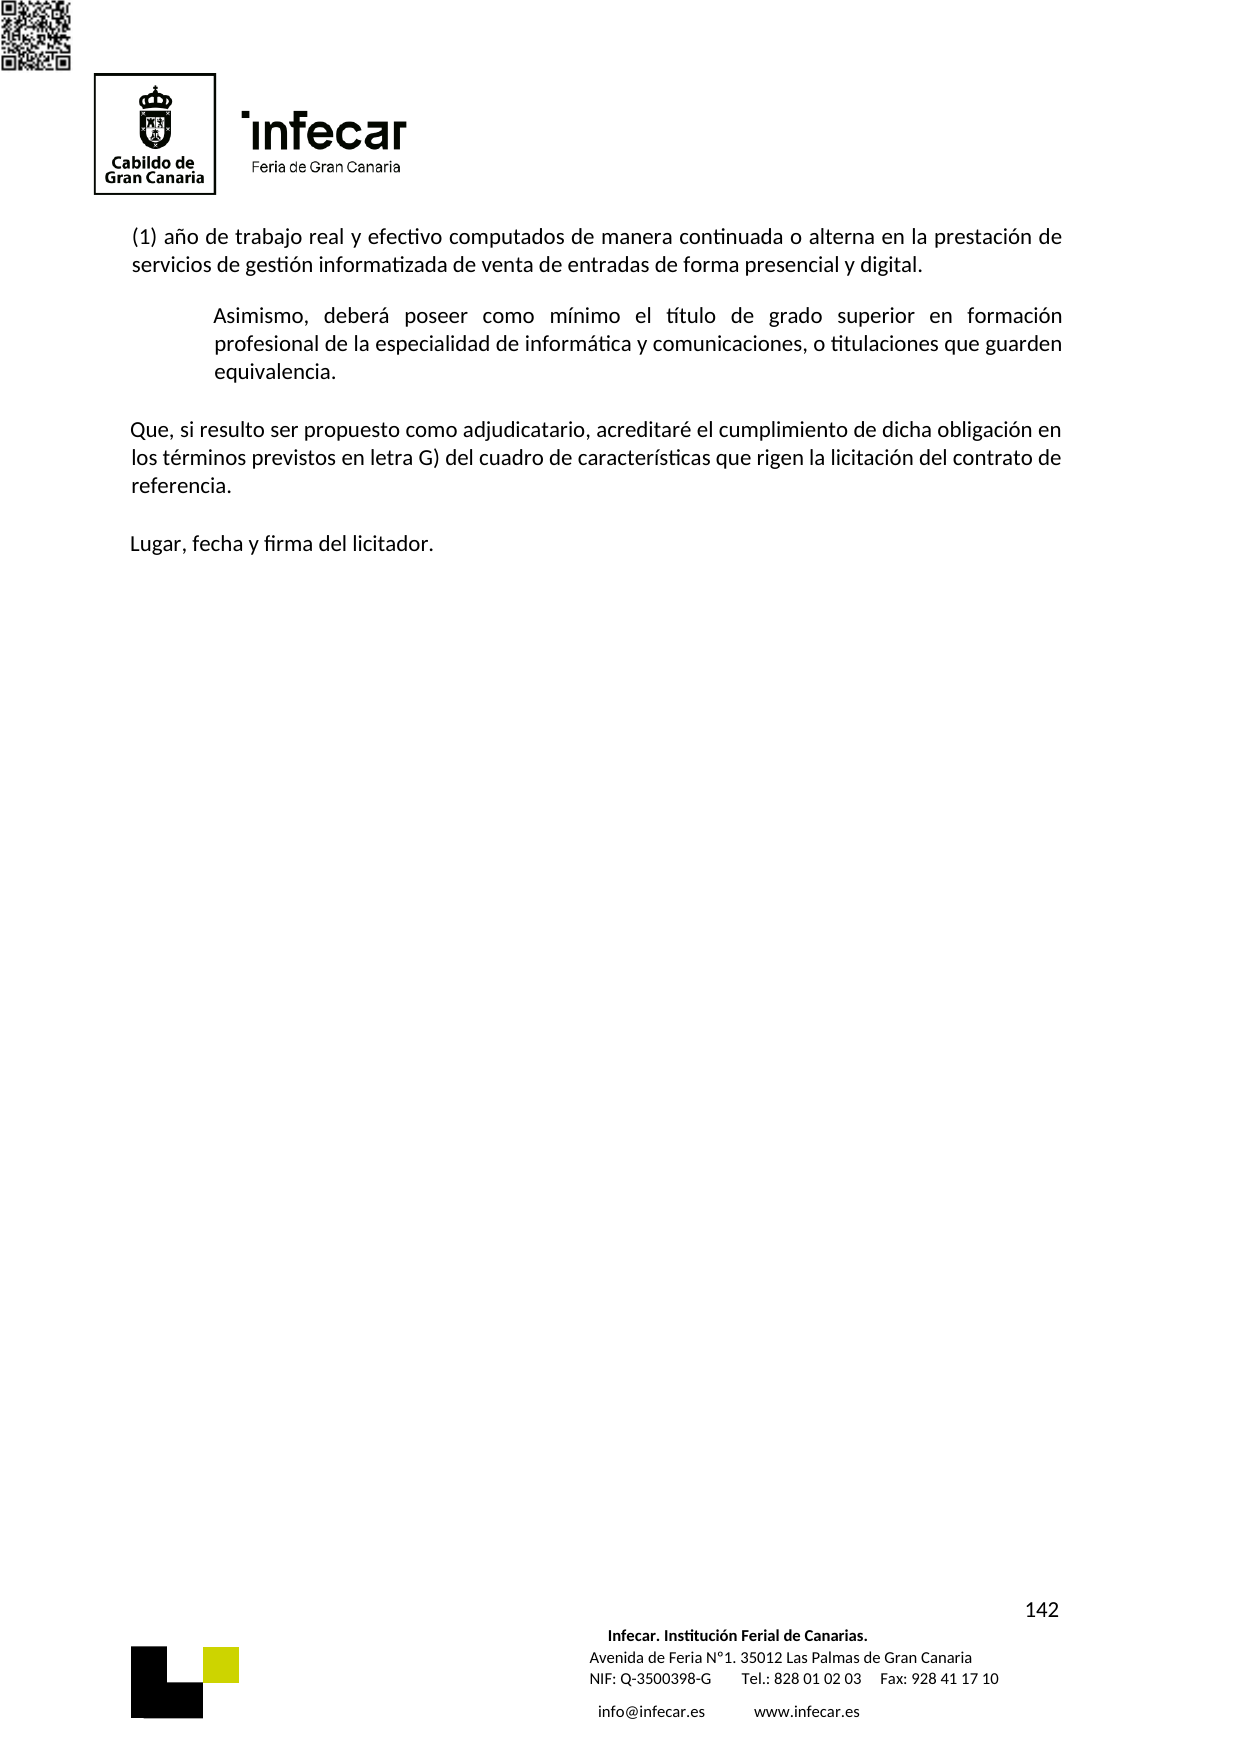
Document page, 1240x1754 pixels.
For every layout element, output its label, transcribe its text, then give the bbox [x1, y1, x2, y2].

text Lugar, fecha y firma del licitador. [130, 529, 1064, 557]
list (1) año de trabajo real y efectivo computados de manera continuada o alterna en la prestación de servicios de gestión informatizada de venta de entradas de forma presencial y digital. [94, 222, 1064, 278]
text Asimismo, deberá poseer como mínimo el título de grado superior en formación profesional de la especialidad de informática y comunicaciones, o titulaciones que guarden equivalencia. [213, 302, 1064, 385]
text Que, si resulto ser propuesto como adjudicatario, acreditaré el cumplimiento de dicha obligación en los términos previstos en letra G) del cuadro de características que rigen la licitación del contrato de referencia. [130, 416, 1064, 499]
